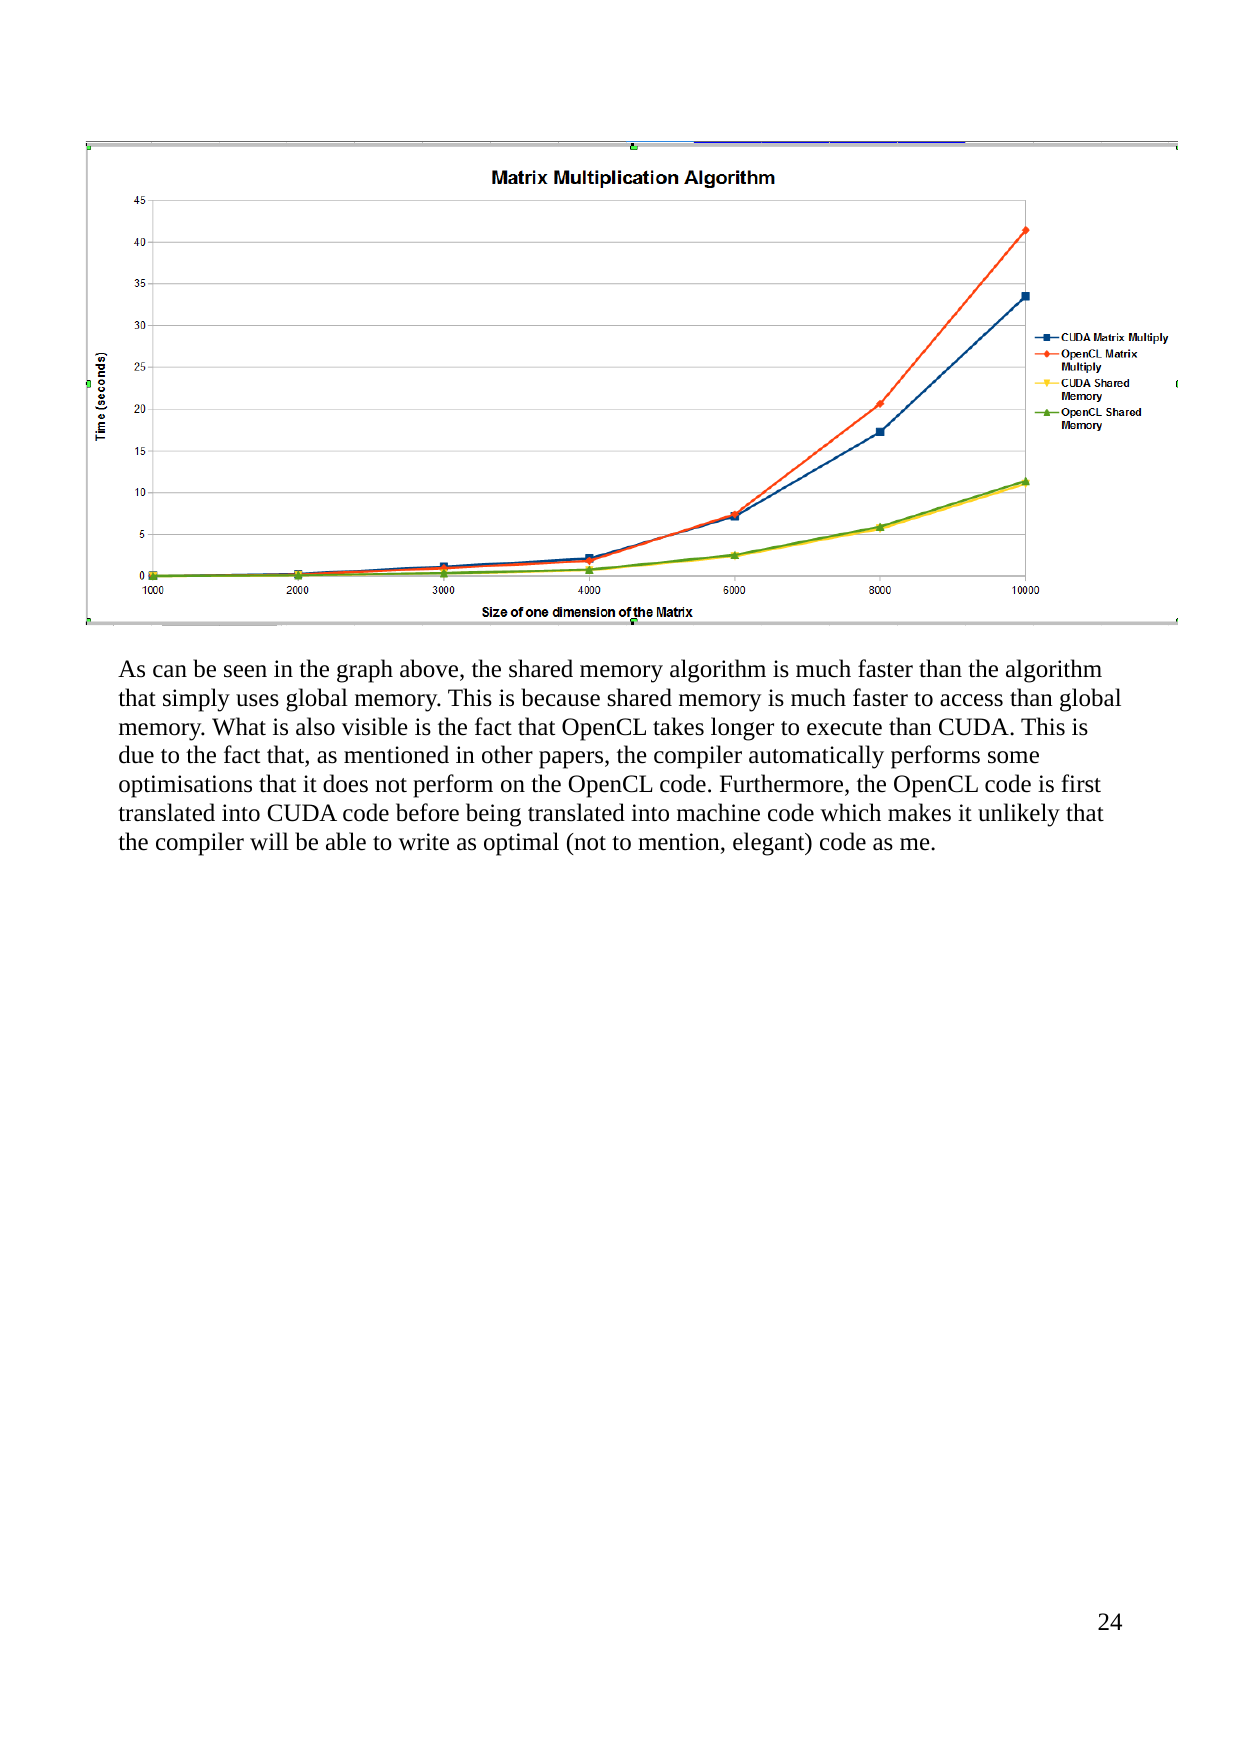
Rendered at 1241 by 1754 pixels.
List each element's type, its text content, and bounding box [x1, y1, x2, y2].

text As can be seen in the graph above, the shared memory algorithm is much faster than the algorithm that simply uses global memory. This is because shared memory is much faster to access than global memory. What is also visible is the fact that OpenCL takes longer to execute than CUDA. This is due to the fact that, as mentioned in other papers, the compiler automatically performs some optimisations that it does not perform on the OpenCL code. Furthermore, the OpenCL code is first translated into CUDA code before being translated into machine code which makes it unlikely that the compiler will be able to write as optimal (not to mention, elegant) code as me. [118, 654, 1122, 855]
picture [85, 141, 1178, 626]
